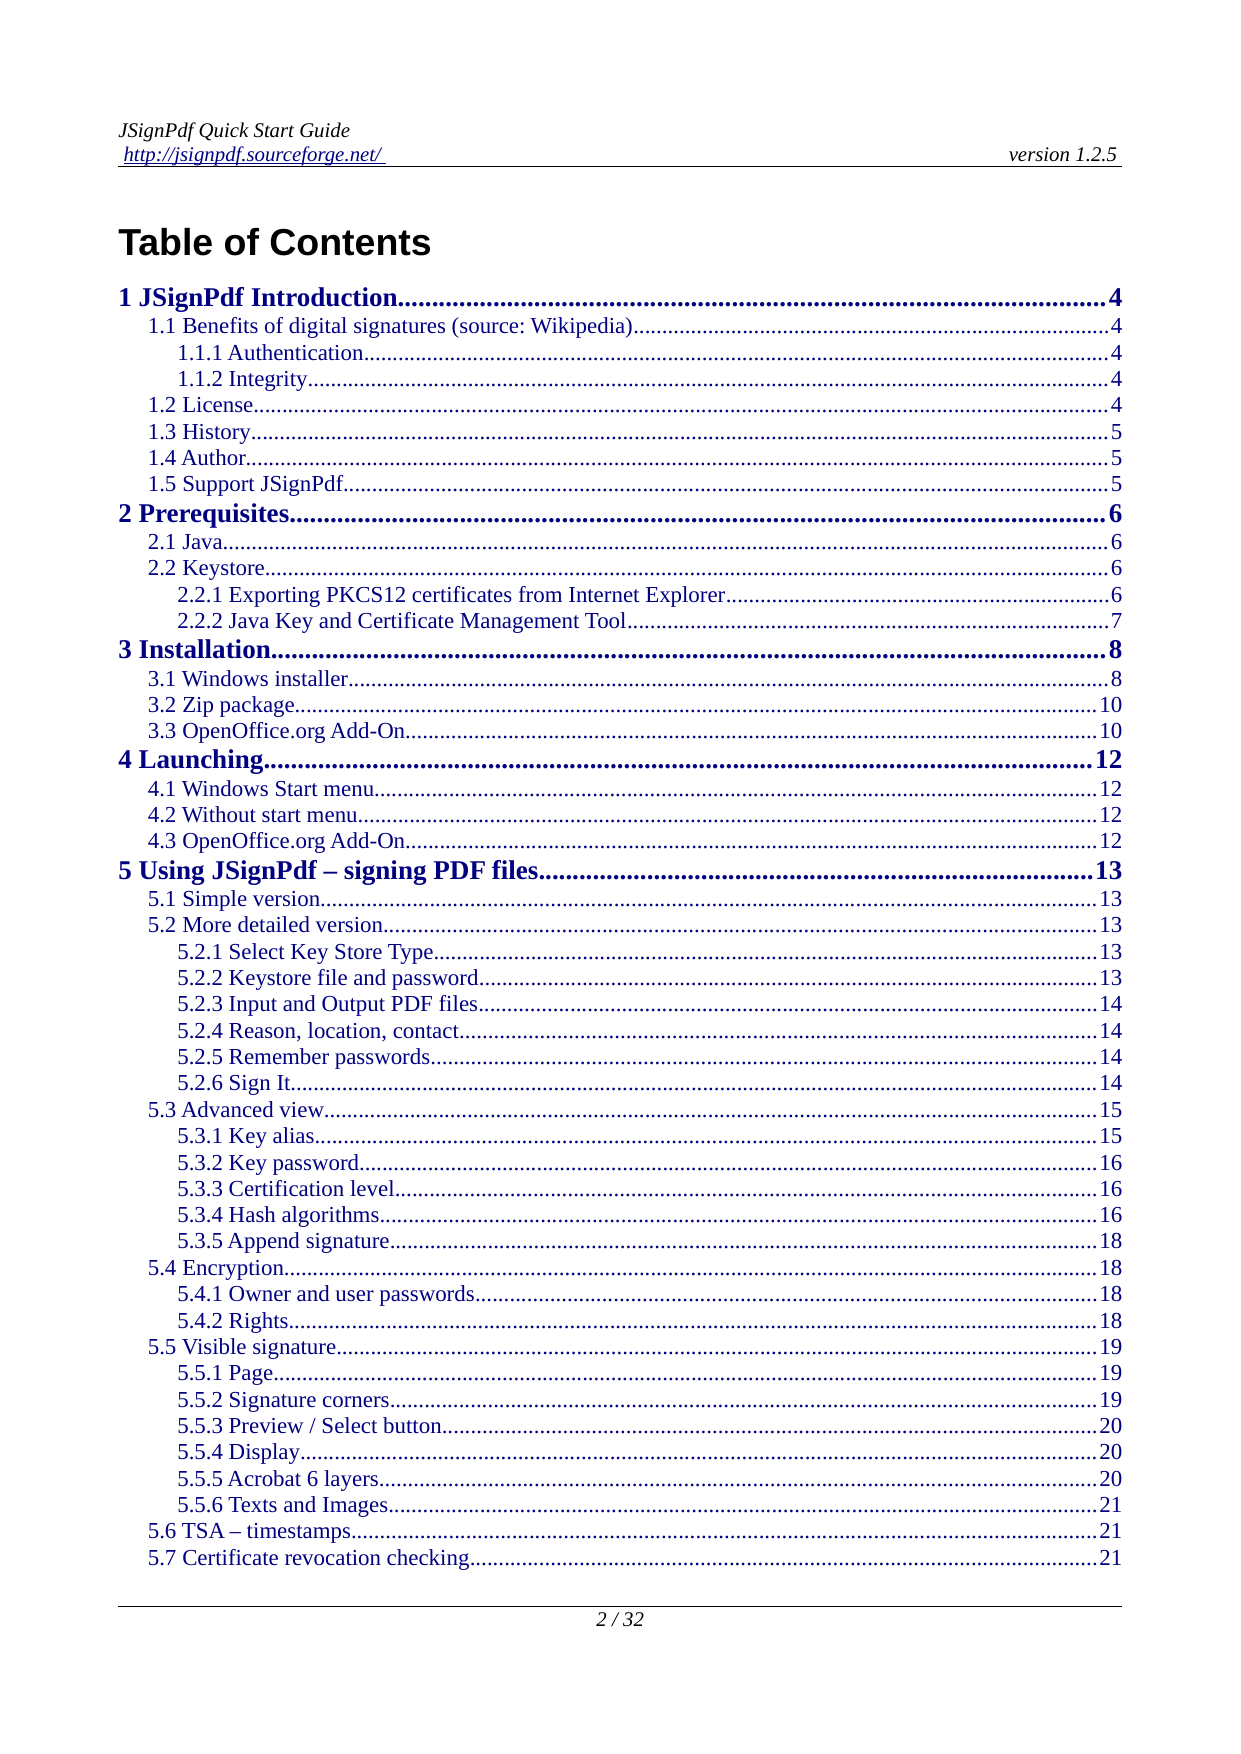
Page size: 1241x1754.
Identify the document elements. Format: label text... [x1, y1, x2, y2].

text 1.1 Benefits of digital signatures (source: Wikipedia) 4 [148, 312, 1122, 339]
text 5.2.1 Select Key Store Type 13 [177, 938, 1122, 964]
text 5.1 Simple version 13 [148, 885, 1122, 911]
text 5.5.4 Display 20 [177, 1438, 1122, 1465]
text 3.3 OpenOffice.org Add-On 10 [148, 717, 1122, 744]
text 5.3.1 Key alias 15 [177, 1122, 1122, 1148]
text 3 Installation 8 [118, 633, 1122, 664]
text 1 JSignPdf Introduction 4 [118, 281, 1122, 312]
text 5.5.2 Signature corners 19 [177, 1386, 1122, 1412]
text 5.2 More detailed version 13 [148, 911, 1122, 938]
text 5.6 TSA – timestamps 21 [148, 1517, 1122, 1544]
text 2.2.2 Java Key and Certificate Management Tool 7 [177, 607, 1122, 633]
text 5.4.2 Rights 18 [177, 1307, 1122, 1333]
text 5 Using JSignPdf – signing PDF files 13 [118, 854, 1122, 885]
text 1.4 Author 5 [148, 444, 1122, 471]
text 1.1.2 Integrity 4 [177, 365, 1122, 391]
text 2.2.1 Exporting PKCS12 certificates from Internet Explorer 6 [177, 581, 1122, 607]
text 1.3 History 5 [148, 418, 1122, 444]
text 1.5 Support JSignPdf 5 [148, 471, 1122, 497]
text 2.2 Keystore 6 [148, 554, 1122, 581]
text 5.2.5 Remember passwords 14 [177, 1043, 1122, 1069]
text 5.4.1 Owner and user passwords 18 [177, 1280, 1122, 1307]
text 5.4 Encryption 18 [148, 1254, 1122, 1280]
text 5.2.6 Sign It 14 [177, 1069, 1122, 1096]
text 5.5.5 Acrobat 6 layers 20 [177, 1465, 1122, 1491]
text 5.7 Certificate revocation checking 21 [148, 1544, 1122, 1570]
text 4 Launching 12 [118, 744, 1122, 775]
text 4.3 OpenOffice.org Add-On 12 [148, 827, 1122, 854]
text 1.1.1 Authentication 4 [177, 339, 1122, 365]
text 5.2.3 Input and Output PDF files 14 [177, 990, 1122, 1017]
text 5.3.4 Hash algorithms 16 [177, 1201, 1122, 1228]
subtitle Table of Contents [118, 220, 1122, 263]
text 5.3.3 Certification level 16 [177, 1175, 1122, 1201]
text 2.1 Java 6 [148, 528, 1122, 554]
text 5.3.5 Append signature 18 [177, 1228, 1122, 1254]
text 5.5.6 Texts and Images 21 [177, 1491, 1122, 1517]
text 3.2 Zip package 10 [148, 691, 1122, 717]
text 4.2 Without start menu 12 [148, 801, 1122, 827]
text 1.2 License 4 [148, 391, 1122, 418]
text 5.3.2 Key password 16 [177, 1148, 1122, 1175]
text 5.5 Visible signature 19 [148, 1333, 1122, 1359]
text 2 Prerequisites 6 [118, 497, 1122, 528]
text 5.2.4 Reason, location, contact 14 [177, 1017, 1122, 1043]
text 5.5.3 Preview / Select button 20 [177, 1412, 1122, 1438]
text 5.5.1 Page 19 [177, 1359, 1122, 1386]
text 3.1 Windows installer 8 [148, 664, 1122, 691]
text 5.3 Advanced view 15 [148, 1096, 1122, 1122]
text 5.2.2 Keystore file and password 13 [177, 964, 1122, 990]
text 4.1 Windows Start menu 12 [148, 775, 1122, 801]
